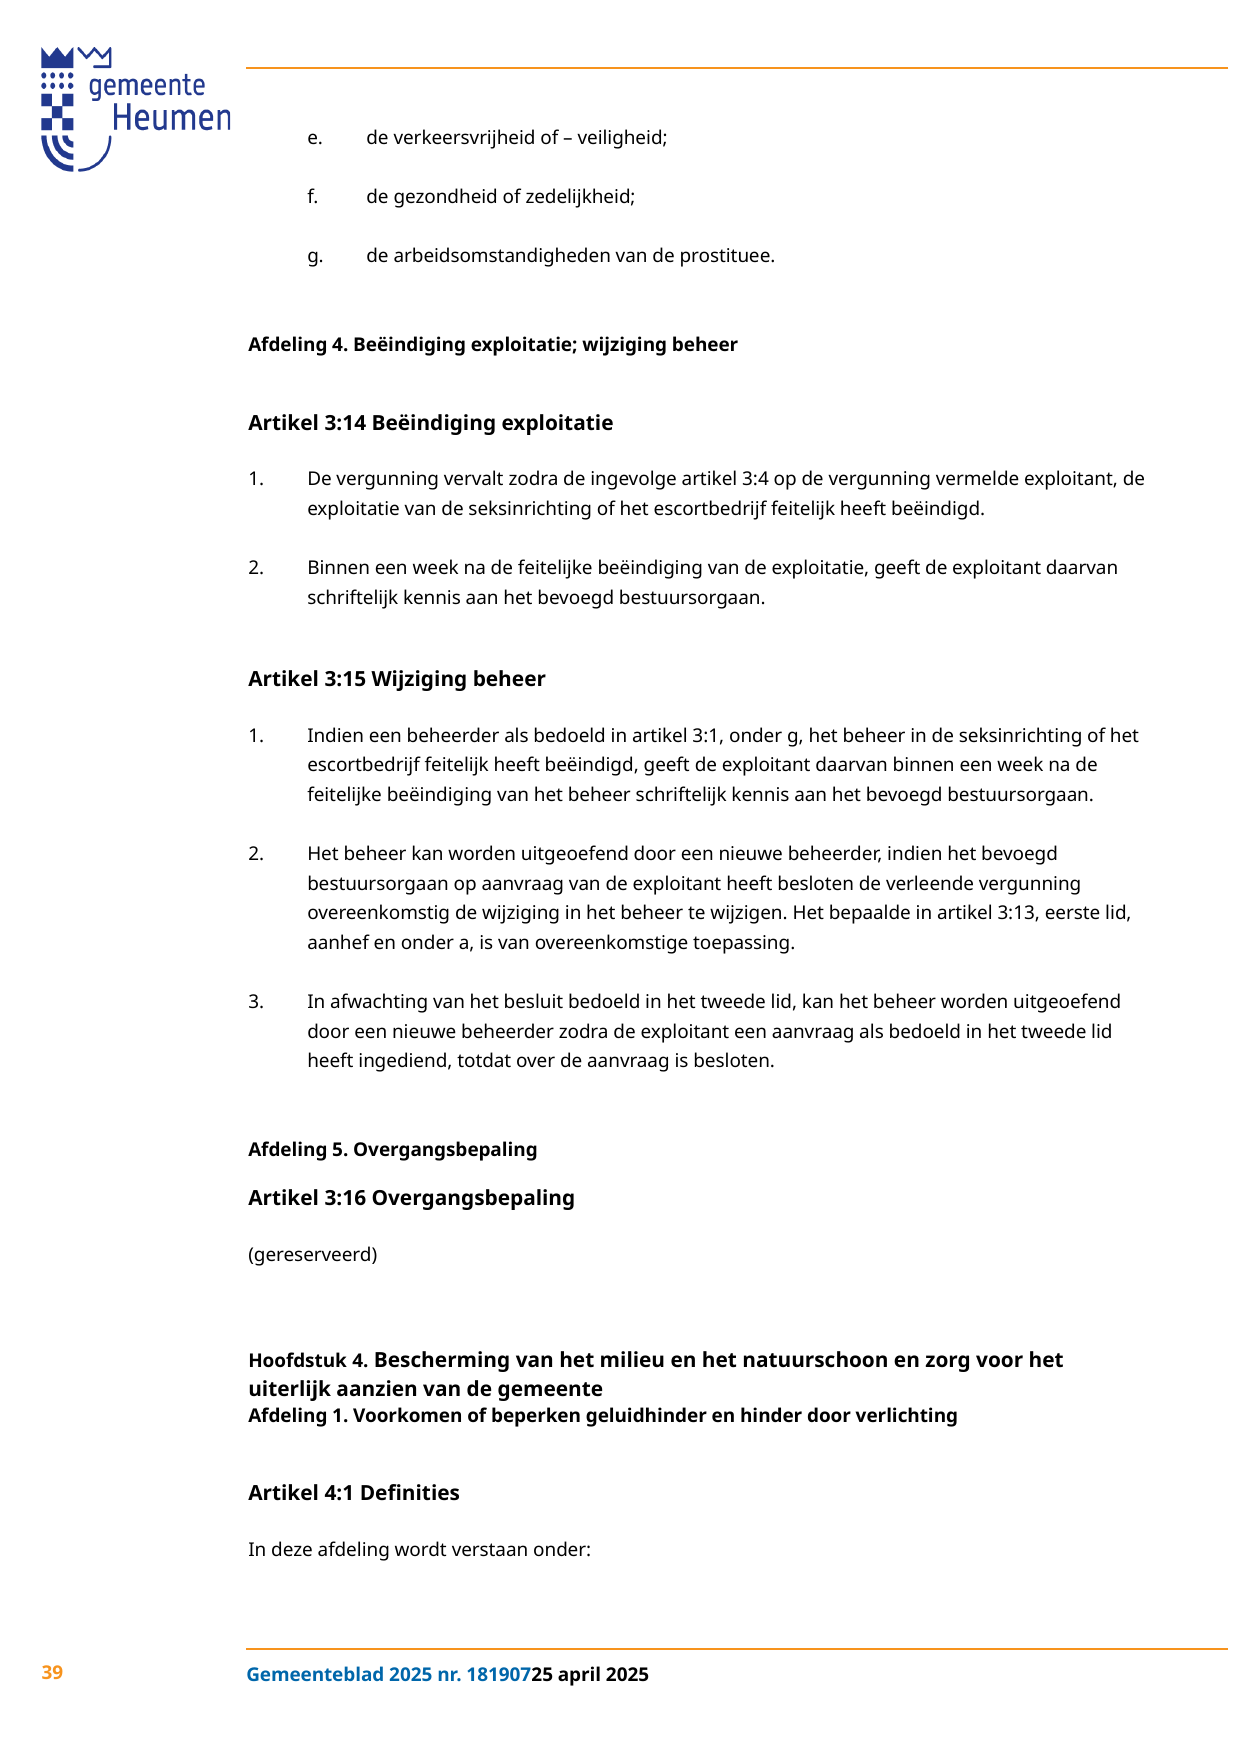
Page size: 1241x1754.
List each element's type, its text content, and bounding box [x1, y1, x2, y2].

picture [41, 47, 231, 172]
text Artikel 3:16 Overgangsbepaling [248, 1183, 1152, 1211]
text In deze afdeling wordt verstaan onder: [248, 1537, 1152, 1562]
list de gezondheid of zedelijkheid; [307, 183, 1152, 209]
text Afdeling 5. Overgangsbepaling [248, 1136, 1152, 1162]
text Hoofdstuk 4. Bescherming van het milieu en het natuurschoon en zorg voor het uiterlijk aanzien van de gemeente [248, 1346, 1152, 1402]
text Artikel 3:15 Wijziging beheer [248, 664, 1152, 692]
list De vergunning vervalt zodra de ingevolge artikel 3:4 op de vergunning vermelde exploitant, de exploitatie van de seksinrichting of het escortbedrijf feitelijk heeft beëindigd. [248, 466, 1152, 521]
text Afdeling 4. Beëindiging exploitatie; wijziging beheer [248, 331, 1152, 357]
text Artikel 4:1 Definities [248, 1478, 1152, 1507]
list de verkeersvrijheid of – veiligheid; [307, 124, 1152, 150]
text Artikel 3:14 Beëindiging exploitatie [248, 408, 1152, 436]
list Het beheer kan worden uitgeoefend door een nieuwe beheerder, indien het bevoegd bestuursorgaan op aanvraag van de exploitant heeft besloten de verleende vergunning overeenkomstig de wijziging in het beheer te wijzigen. Het bepaalde in artikel 3:13, eerste lid, aanhef en onder a, is van overeenkomstige toepassing. [248, 840, 1152, 955]
list In afwachting van het besluit bedoeld in het tweede lid, kan het beheer worden uitgeoefend door een nieuwe beheerder zodra de exploitant een aanvraag als bedoeld in het tweede lid heeft ingediend, totdat over de aanvraag is besloten. [248, 988, 1152, 1073]
list de arbeidsomstandigheden van de prostituee. [307, 243, 1152, 268]
list Binnen een week na de feitelijke beëindiging van de exploitatie, geeft de exploitant daarvan schriftelijk kennis aan het bevoegd bestuursorgaan. [248, 554, 1152, 610]
text Afdeling 1. Voorkomen of beperken geluidhinder en hinder door verlichting [248, 1402, 1152, 1428]
text (gereserveerd) [248, 1241, 1152, 1266]
list Indien een beheerder als bedoeld in artikel 3:1, onder g, het beheer in de seksinrichting of het escortbedrijf feitelijk heeft beëindigd, geeft de exploitant daarvan binnen een week na de feitelijke beëindiging van het beheer schriftelijk kennis aan het bevoegd bestuursorgaan. [248, 722, 1152, 807]
